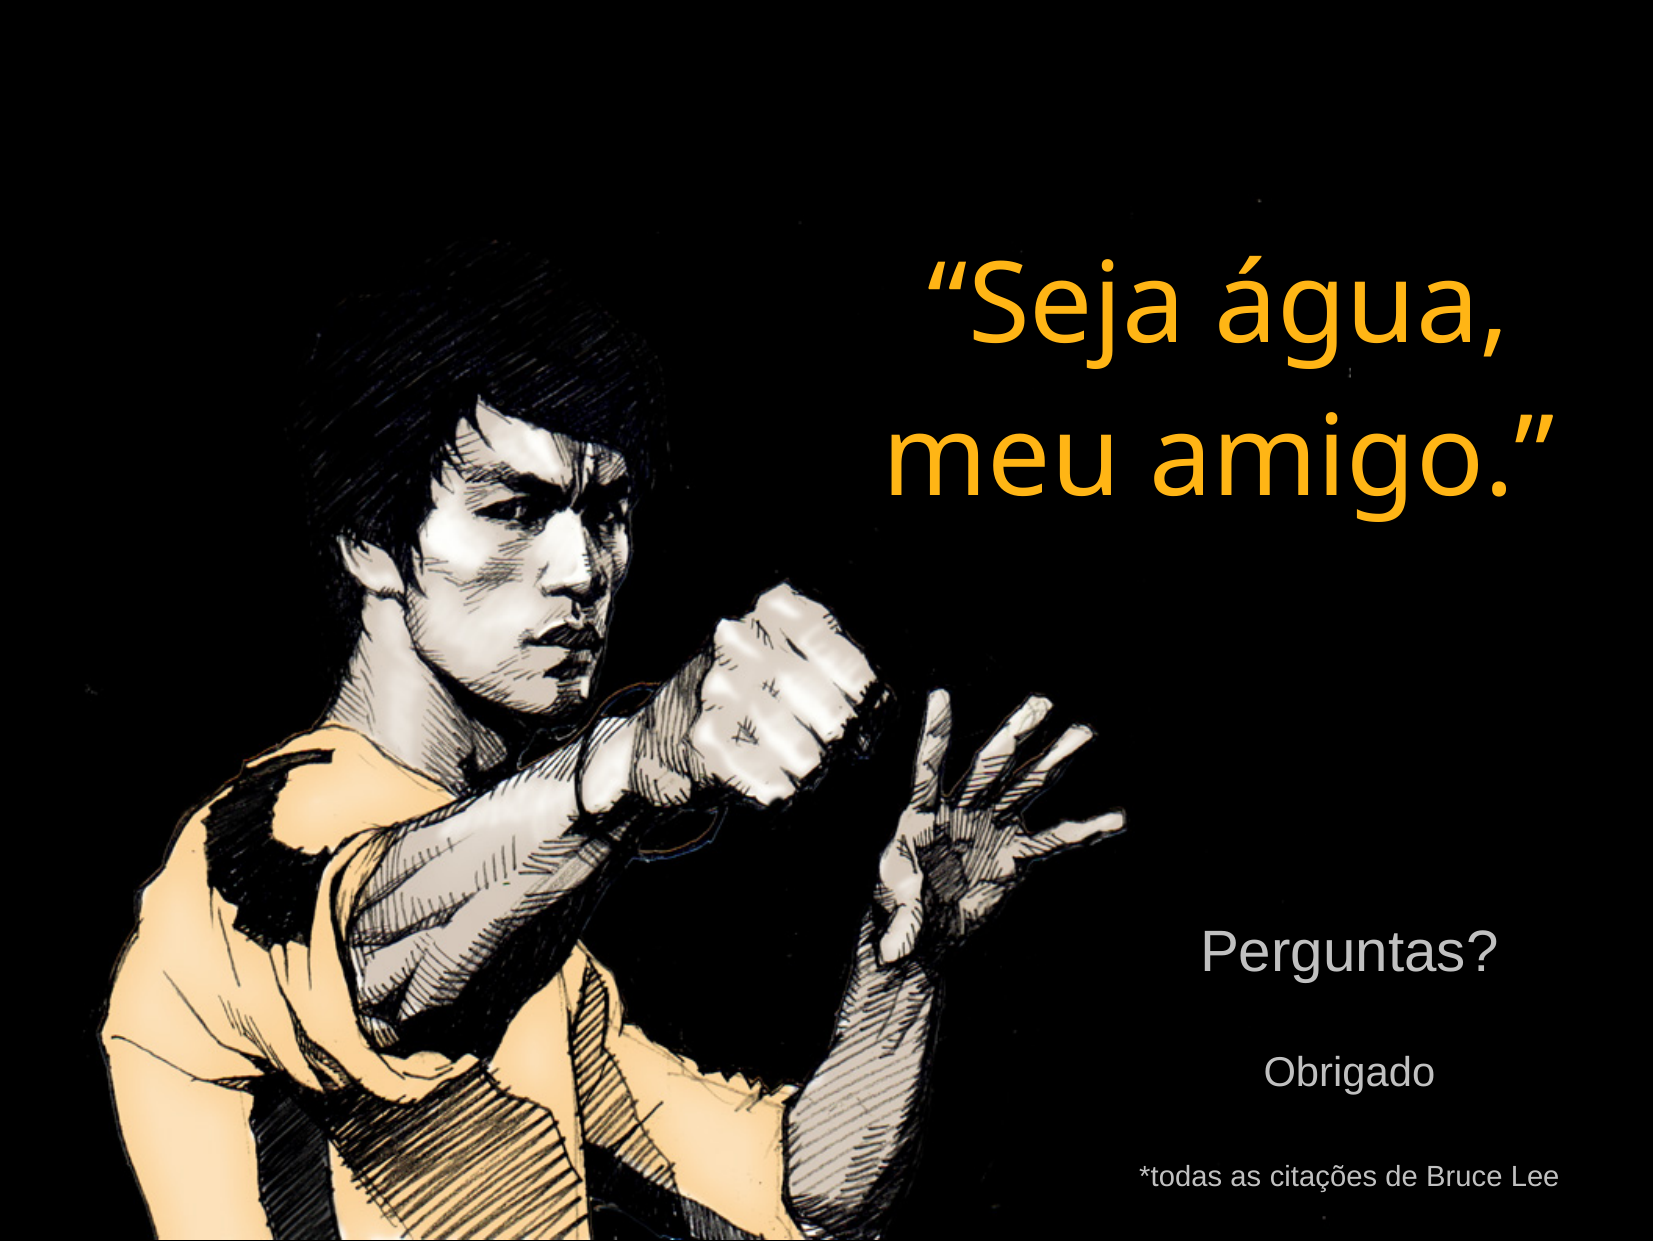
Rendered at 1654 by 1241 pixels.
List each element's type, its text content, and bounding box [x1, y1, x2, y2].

subtitle “Seja água, meu amigo.” [825, 225, 1613, 526]
text_box Perguntas? Obrigado *todas as citações de Bruce Lee [1124, 910, 1576, 1201]
picture [0, 190, 1351, 1240]
